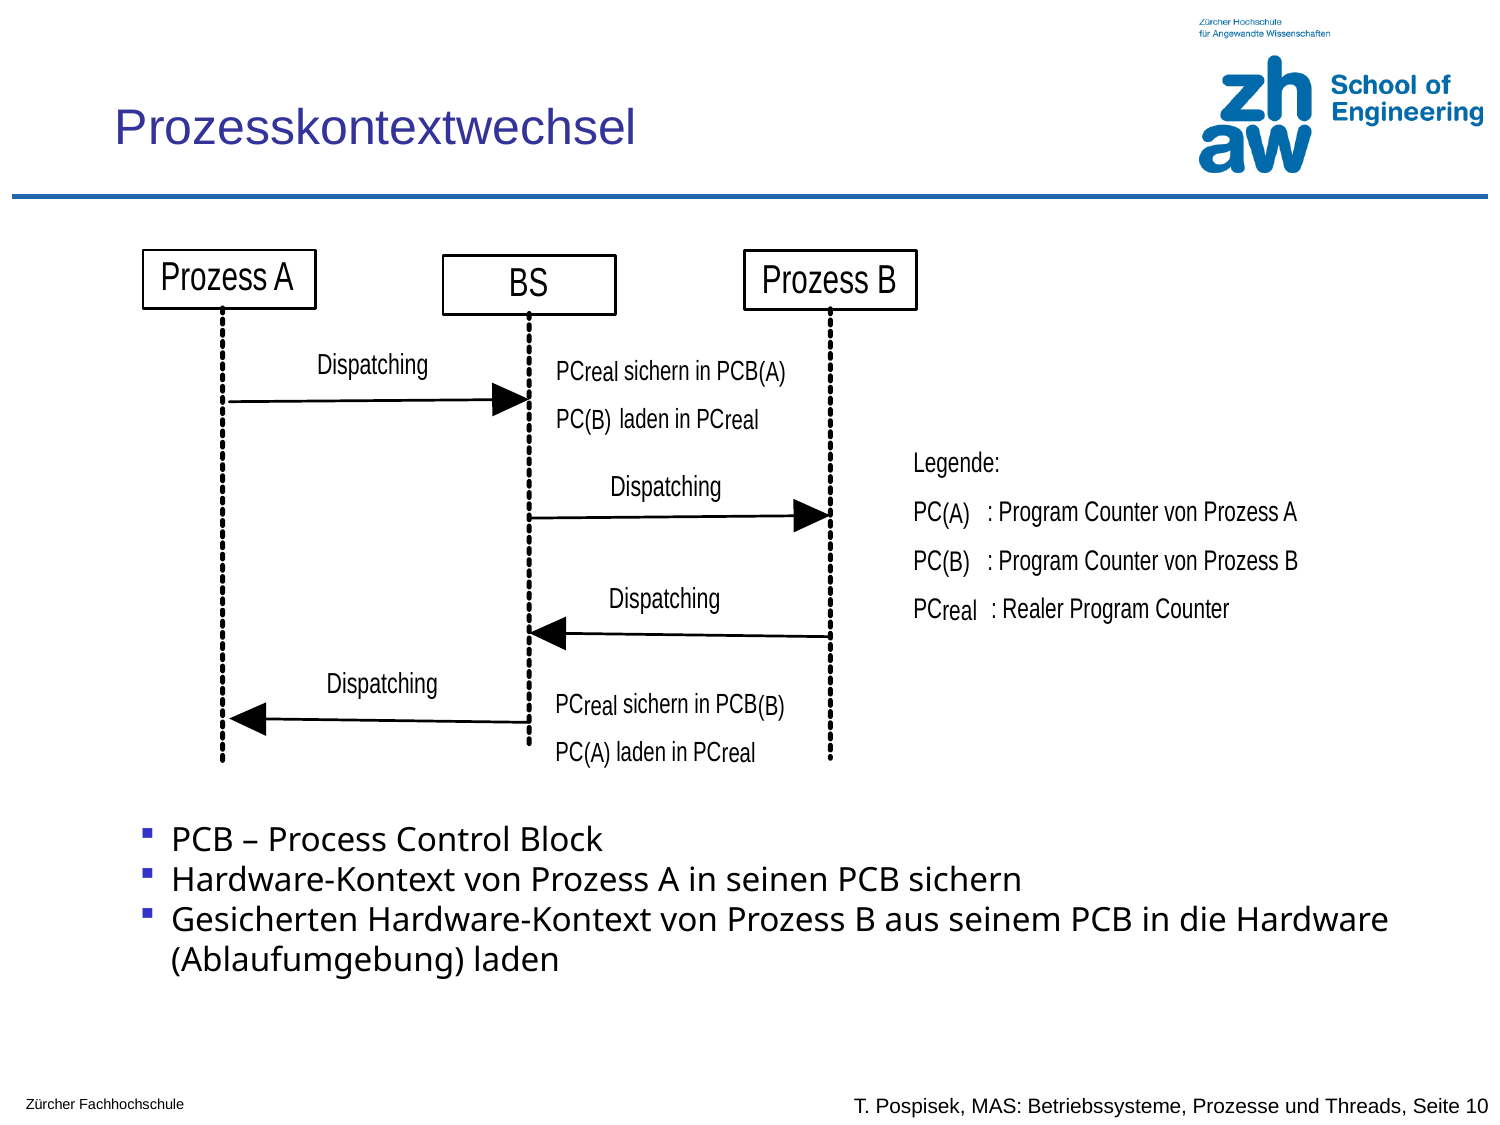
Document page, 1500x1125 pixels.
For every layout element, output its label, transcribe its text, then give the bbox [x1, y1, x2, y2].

picture [141, 248, 1323, 768]
picture [1199, 19, 1483, 173]
title Prozesskontextwechsel [99, 50, 1379, 163]
text_box PCB – Process Control Block Hardware-Kontext von Prozess A in seinen PCB sichern Gesicherten Hardware-Kontext von Prozess B aus seinem PCB in die Hardware (Ablaufumgebung) laden [124, 810, 1413, 986]
